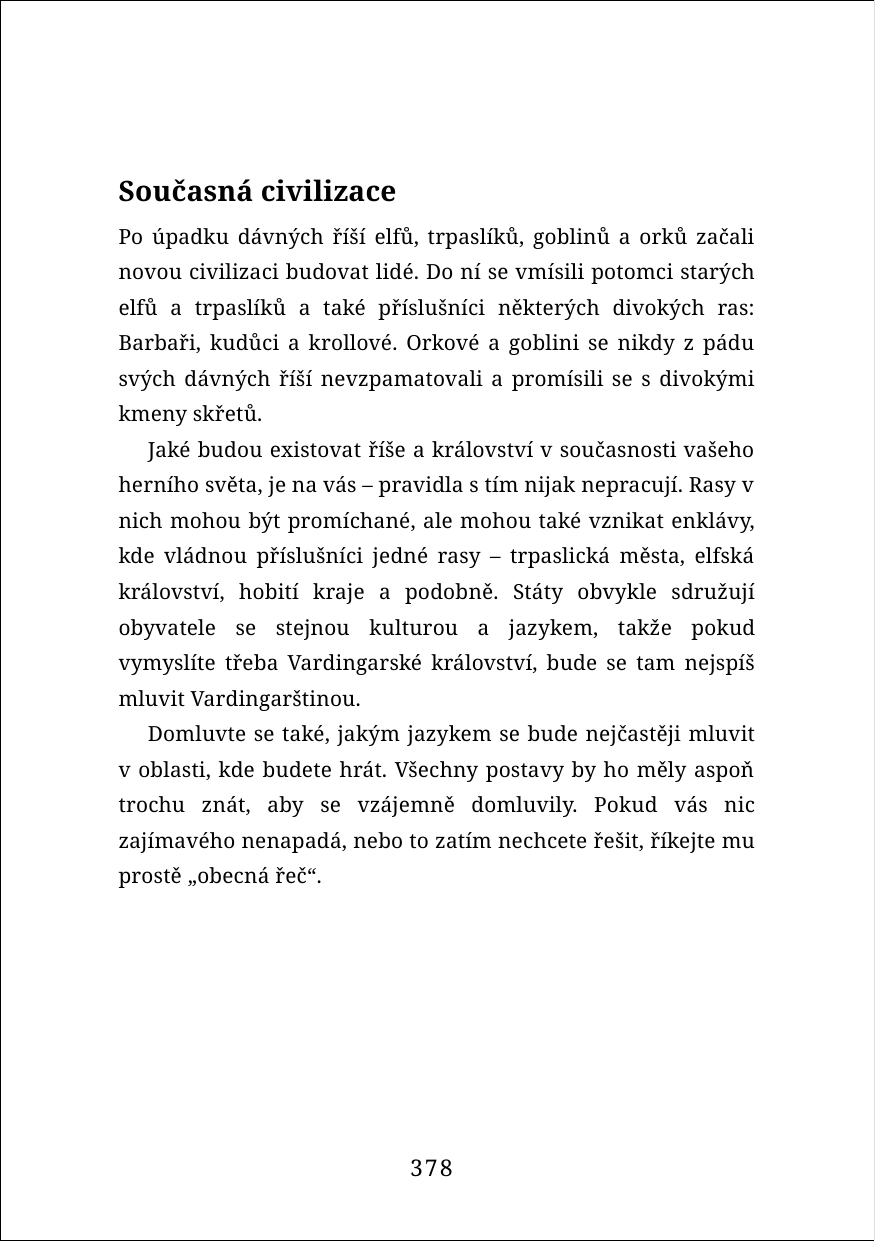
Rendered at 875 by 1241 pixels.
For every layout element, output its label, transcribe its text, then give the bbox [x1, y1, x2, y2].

text Po úpadku dávných říší elfů, trpaslíků, goblinů a orků začali novou civilizaci budovat lidé. Do ní se vmísili potomci starých elfů a trpaslíků a také příslušníci některých divokých ras: Barbaři, kudůci a krollové. Orkové a goblini se nikdy z pádu svých dávných říší nevzpamatovali a promísili se s divokými kmeny skřetů. Jaké budou existovat říše a království v současnosti vašeho herního světa, je na vás – pravidla s tím nijak nepracují. Rasy v nich mohou být promíchané, ale mohou také vznikat enklávy, kde vládnou příslušníci jedné rasy – trpaslická města, elfská království, hobití kraje a podobně. Státy obvykle sdružují obyvatele se stejnou kulturou a jazykem, takže pokud vymyslíte třeba Vardingarské království, bude se tam nejspíš mluvit Vardingarštinou. Domluvte se také, jakým jazykem se bude nejčastěji mluvit v oblasti, kde budete hrát. Všechny postavy by ho měly aspoň trochu znát, aby se vzájemně domluvily. Pokud vás nic zajímavého nenapadá, nebo to zatím nechcete řešit, říkejte mu prostě „obecná řeč“. [118, 222, 756, 890]
subtitle Současná civilizace [118, 172, 756, 210]
